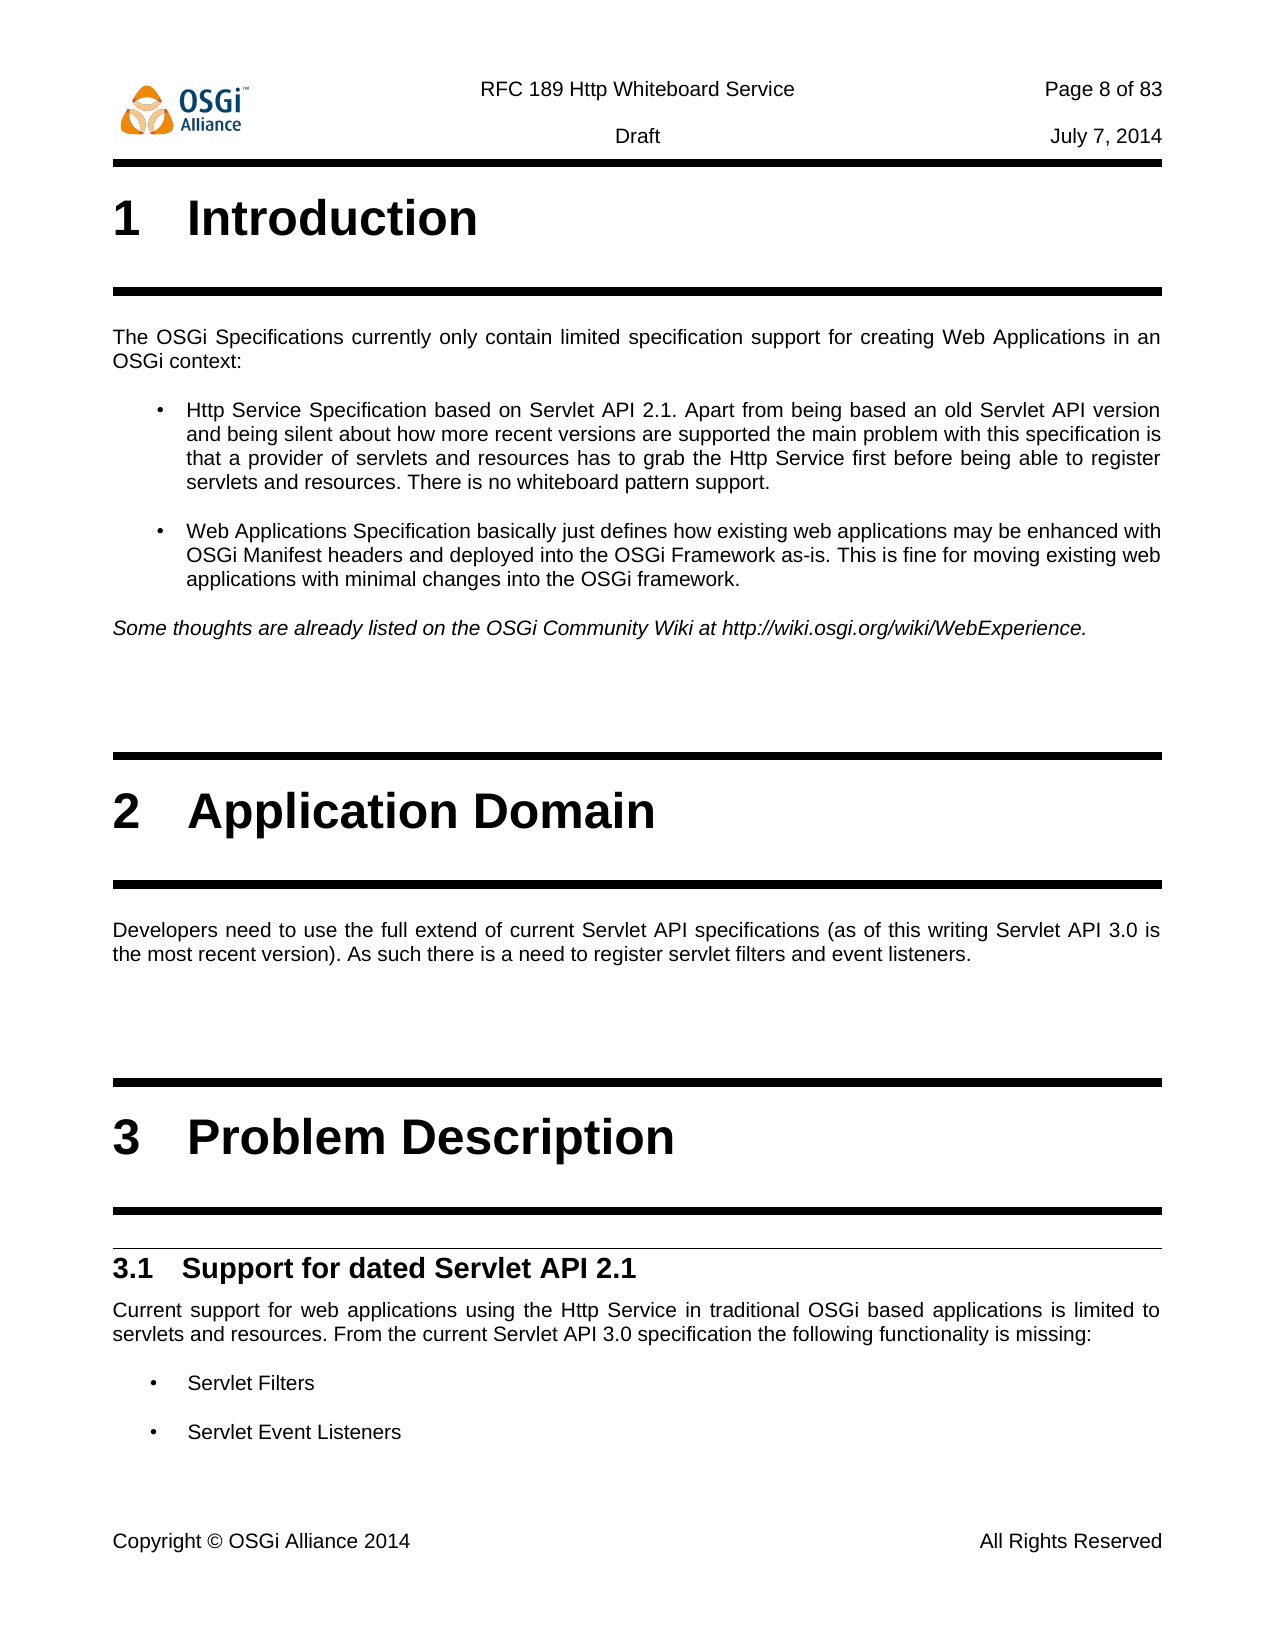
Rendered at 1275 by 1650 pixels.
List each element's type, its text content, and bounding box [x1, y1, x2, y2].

subtitle Application Domain [112, 753, 1162, 889]
subtitle Problem Description [112, 1079, 1162, 1215]
list Http Service Specification based on Servlet API 2.1. Apart from being based an old Servlet API version and being silent about how more recent versions are supported the main problem with this specification is that a provider of servlets and resources has to grab the Http Service first before being able to register servlets and resources. There is no whiteboard pattern support. [157, 398, 1162, 494]
text Current support for web applications using the Http Service in traditional OSGi based applications is limited to servlets and resources. From the current Servlet API 3.0 specification the following functionality is missing: [112, 1297, 1162, 1345]
subtitle Introduction [112, 160, 1162, 296]
list Servlet Event Listeners [150, 1419, 1162, 1443]
list Web Applications Specification basically just defines how existing web applications may be enhanced with OSGi Manifest headers and deployed into the OSGi Framework as-is. This is fine for moving existing web applications with minimal changes into the OSGi framework. [157, 519, 1162, 591]
text Developers need to use the full extend of current Servlet API specifications (as of this writing Servlet API 3.0 is the most recent version). As such there is a need to register servlet filters and event listeners. [112, 918, 1162, 966]
text Some thoughts are already listed on the OSGi Community Wiki at http://wiki.osgi.org/wiki/WebExperience. [112, 616, 1162, 639]
list Servlet Filters [150, 1370, 1162, 1394]
picture [113, 78, 257, 142]
subtitle Support for dated Servlet API 2.1 [112, 1249, 1162, 1285]
text The OSGi Specifications currently only contain limited specification support for creating Web Applications in an OSGi context: [112, 325, 1162, 373]
